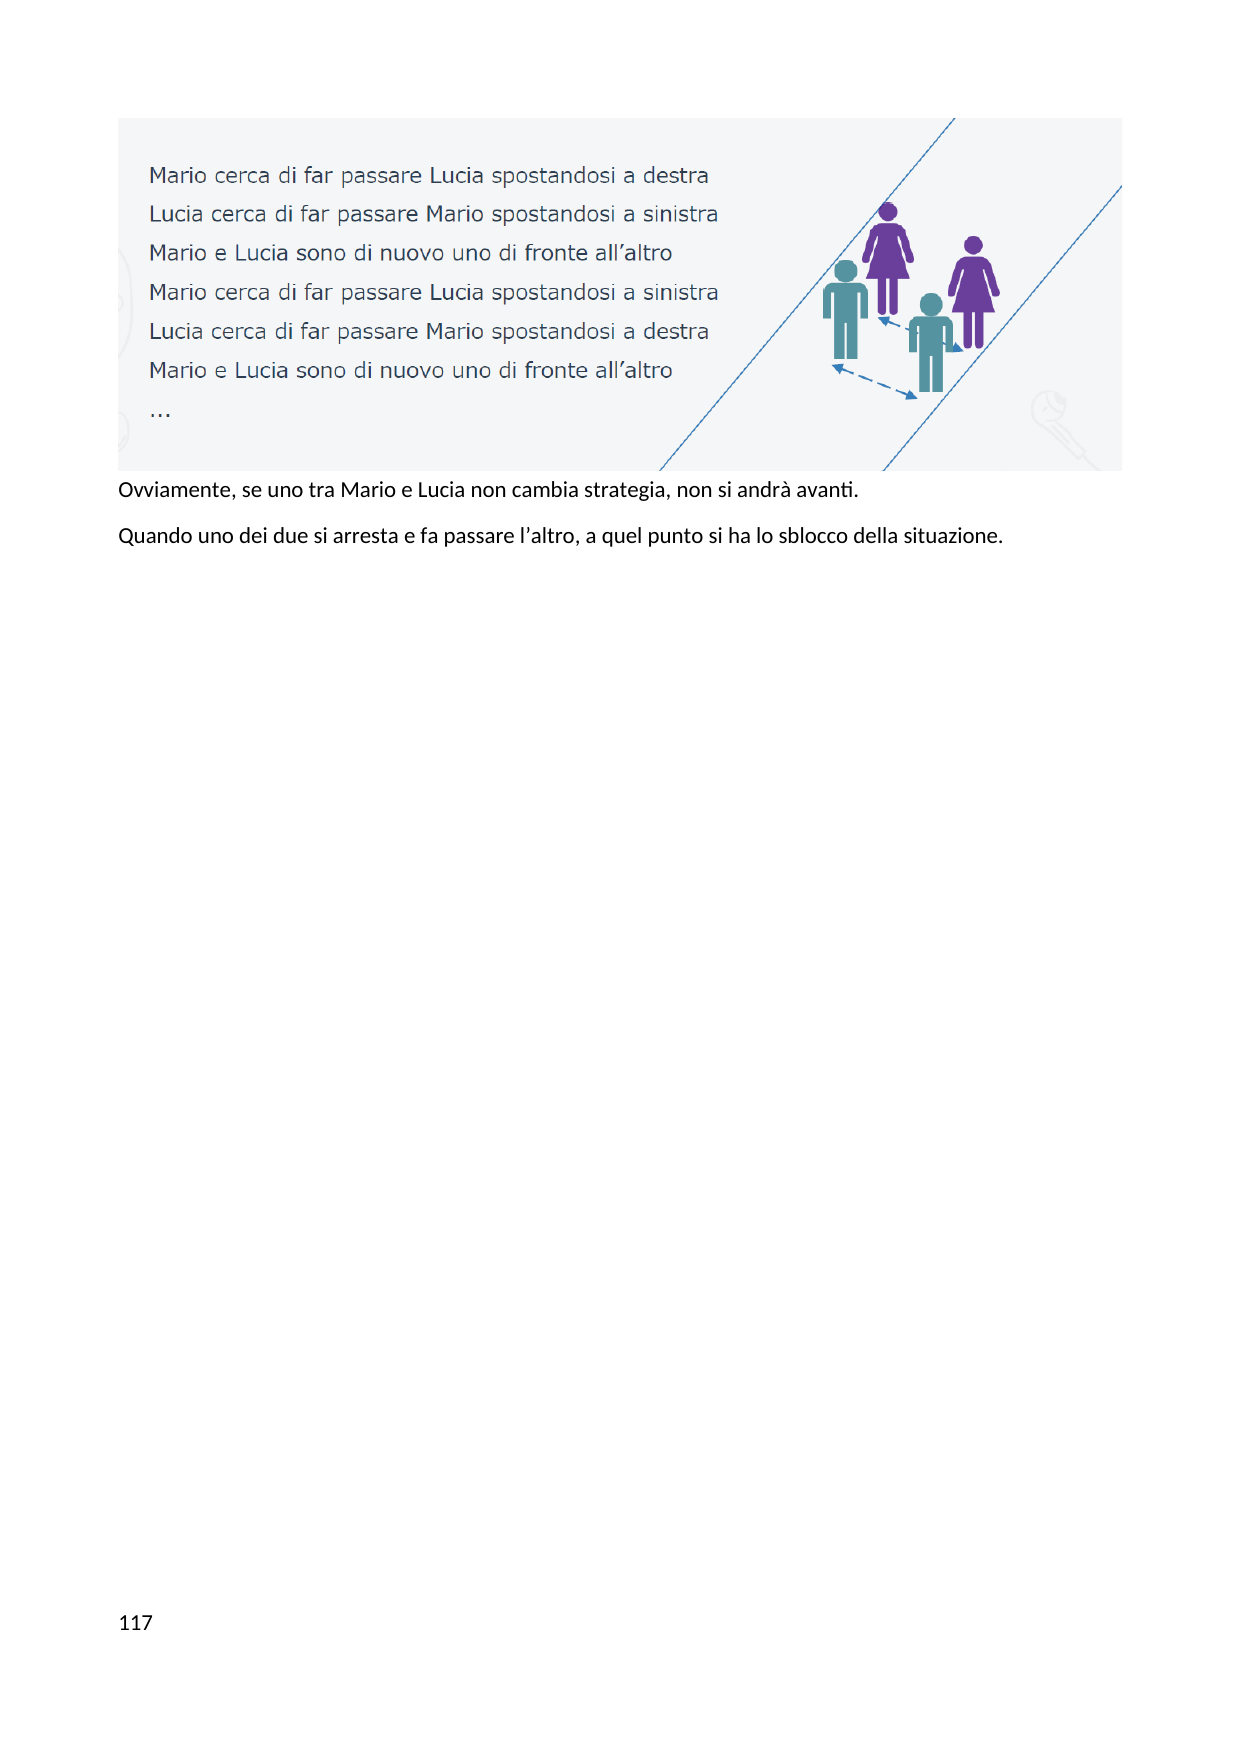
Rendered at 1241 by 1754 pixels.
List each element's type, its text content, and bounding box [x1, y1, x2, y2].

text Ovviamente, se uno tra Mario e Lucia non cambia strategia, non si andrà avanti. [118, 471, 1122, 503]
text Quando uno dei due si arresta e fa passare l’altro, a quel punto si ha lo sblocco della situazione. [118, 521, 1122, 549]
picture [118, 118, 1123, 471]
